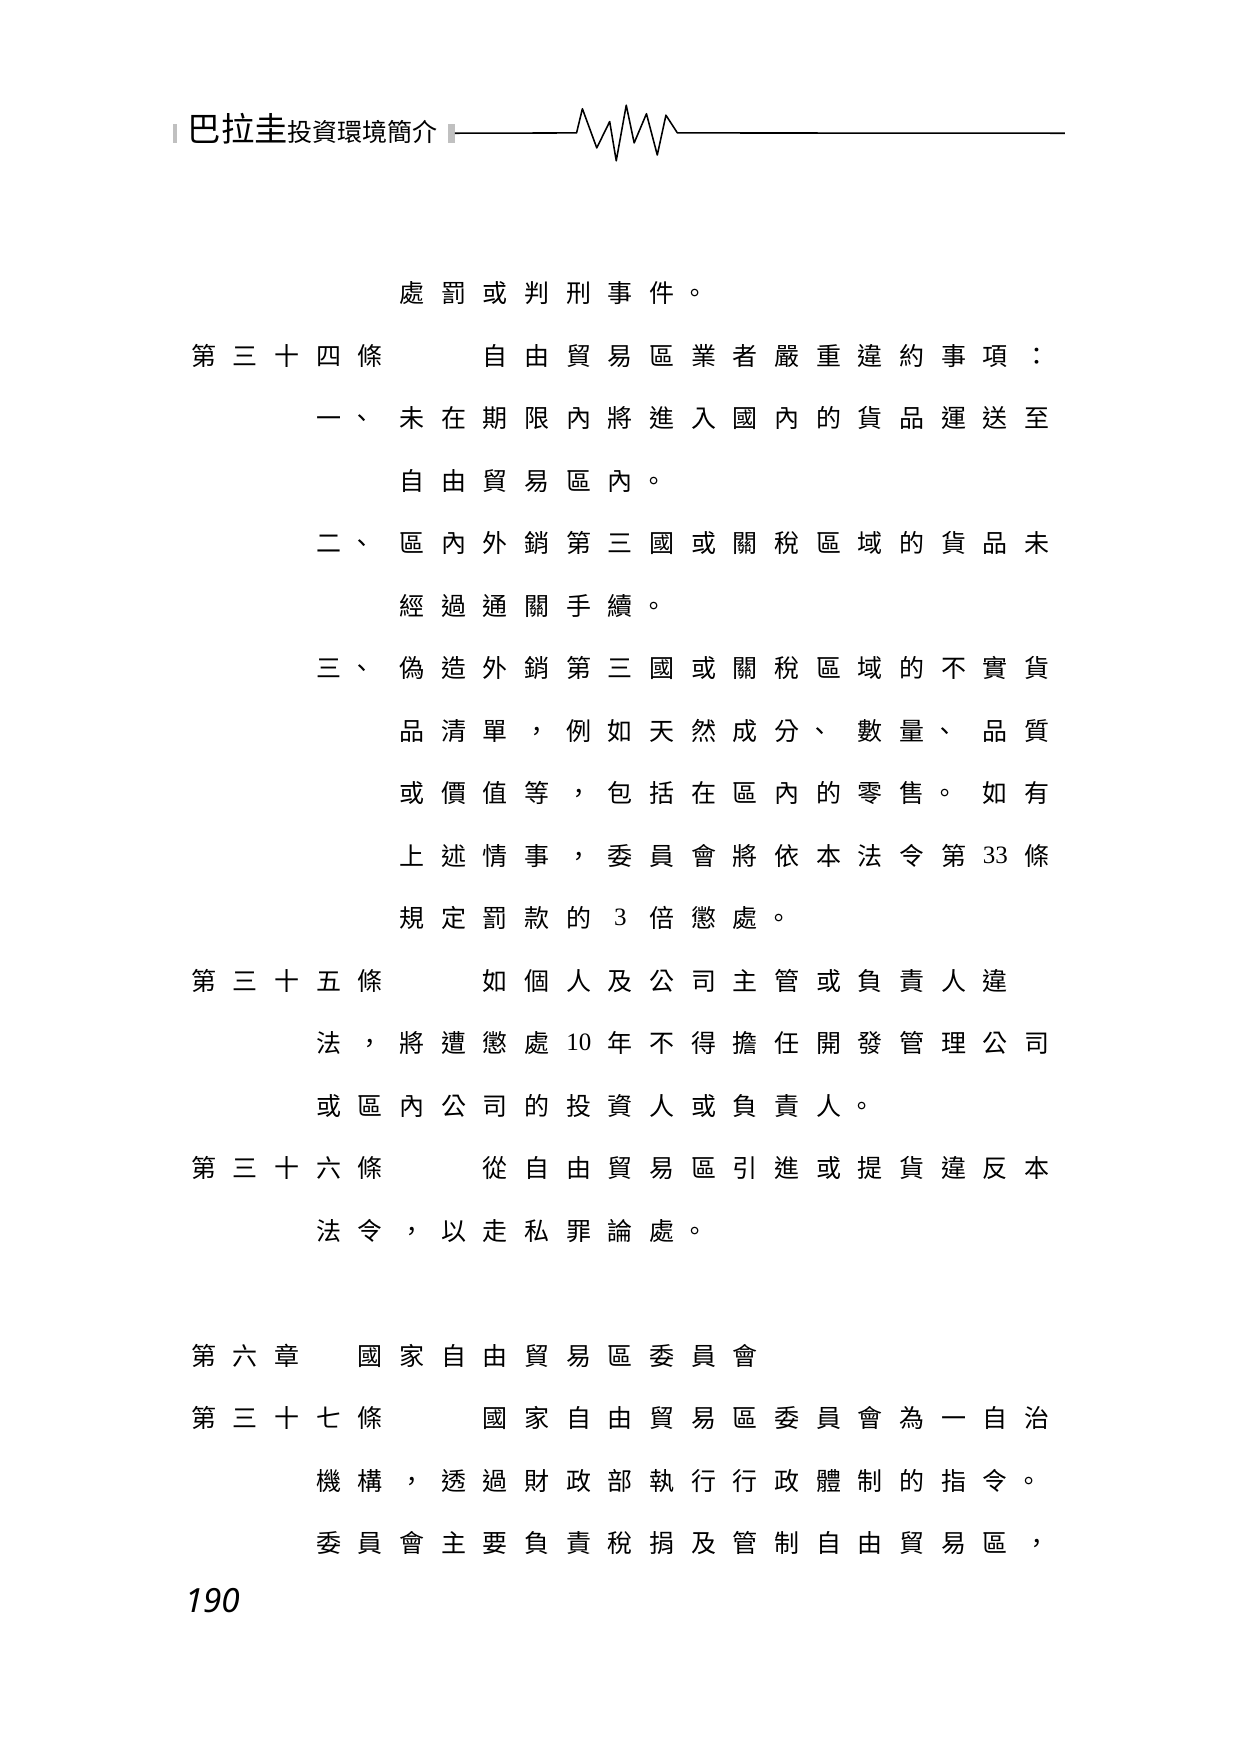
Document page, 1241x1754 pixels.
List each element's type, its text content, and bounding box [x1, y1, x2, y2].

text 第三十四條 自由貿易區業者嚴重違約事項： [183, 313, 1058, 375]
text 三、偽造外銷第三國或關稅區域的不實貨品清單，例如天然成分、數量、品質或價值等，包括在區內的零售。如有上述情事，委員會將依本法令第33條規定罰款的3倍懲處。 [306, 625, 1058, 938]
text 第三十六條 從自由貿易區引進或提貨違反本法令，以走私罪論處。 [183, 1125, 1058, 1250]
text 第三十七條 國家自由貿易區委員會為一自治機構，透過財政部執行行政體制的指令。委員會主要負責稅捐及管制自由貿易區， [183, 1375, 1058, 1563]
text 處罰或判刑事件。 [306, 250, 1058, 313]
text 第六章 國家自由貿易區委員會 [183, 1313, 1058, 1375]
text 第三十五條 如個人及公司主管或負責人違法，將遭懲處10年不得擔任開發管理公司或區內公司的投資人或負責人。 [183, 938, 1058, 1125]
text 一、未在期限內將進入國內的貨品運送至自由貿易區內。 [306, 375, 1058, 500]
text 二、區內外銷第三國或關稅區域的貨品未經過通關手續。 [306, 500, 1058, 625]
